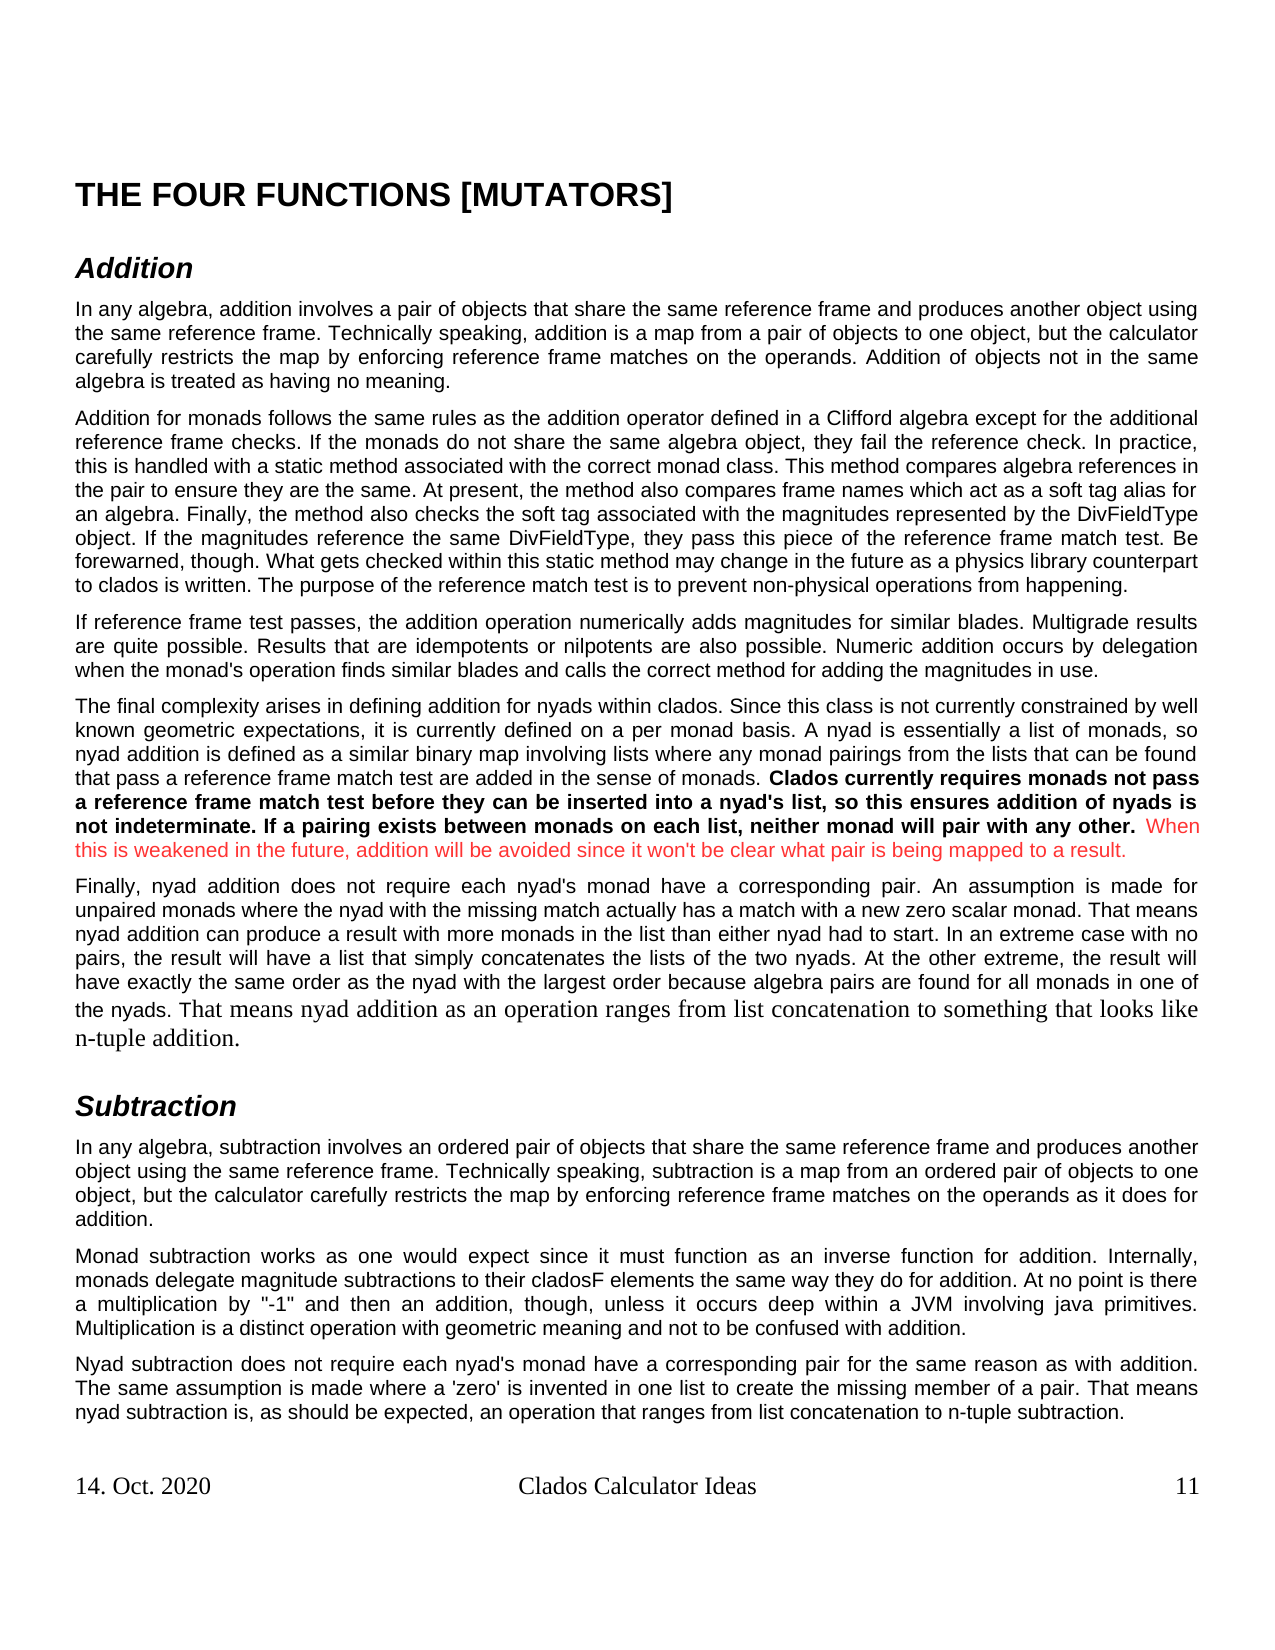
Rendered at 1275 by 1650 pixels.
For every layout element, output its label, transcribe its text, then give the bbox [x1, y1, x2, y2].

subtitle THE FOUR FUNCTIONS [MUTATORS] [75, 175, 1200, 214]
text The final complexity arises in defining addition for nyads within clados. Since this class is not currently constrained by well known geometric expectations, it is currently defined on a per monad basis. A nyad is essentially a list of monads, so nyad addition is defined as a similar binary map involving lists where any monad pairings from the lists that can be found that pass a reference frame match test are added in the sense of monads. Clados currently requires monads not pass a reference frame match test before they can be inserted into a nyad's list, so this ensures addition of nyads is not indeterminate. If a pairing exists between monads on each list, neither monad will pair with any other. When this is weakened in the future, addition will be avoided since it won't be clear what pair is being mapped to a result. [75, 694, 1200, 862]
text If reference frame test passes, the addition operation numerically adds magnitudes for similar blades. Multigrade results are quite possible. Results that are idempotents or nilpotents are also possible. Numeric addition occurs by delegation when the monad's operation finds similar blades and calls the correct method for adding the magnitudes in use. [75, 610, 1200, 682]
text Addition for monads follows the same rules as the addition operator defined in a Clifford algebra except for the additional reference frame checks. If the monads do not share the same algebra object, they fail the reference check. In practice, this is handled with a static method associated with the correct monad class. This method compares algebra references in the pair to ensure they are the same. At present, the method also compares frame names which act as a soft tag alias for an algebra. Finally, the method also checks the soft tag associated with the magnitudes represented by the DivFieldType object. If the magnitudes reference the same DivFieldType, they pass this piece of the reference frame match test. Be forewarned, though. What gets checked within this static method may change in the future as a physics library counterpart to clados is written. The purpose of the reference match test is to prevent non-physical operations from happening. [75, 406, 1200, 597]
text Monad subtraction works as one would expect since it must function as an inverse function for addition. Internally, monads delegate magnitude subtractions to their cladosF elements the same way they do for addition. At no point is there a multiplication by "-1" and then an addition, though, unless it occurs deep within a JVM involving java primitives. Multiplication is a distinct operation with geometric meaning and not to be confused with addition. [75, 1243, 1200, 1339]
subtitle Addition [75, 251, 1200, 285]
text Finally, nyad addition does not require each nyad's monad have a corresponding pair. An assumption is made for unpaired monads where the nyad with the missing match actually has a match with a new zero scalar monad. That means nyad addition can produce a result with more monads in the list than either nyad had to start. In an extreme case with no pairs, the result will have a list that simply concatenates the lists of the two nyads. At the other extreme, the result will have exactly the same order as the nyad with the largest order because algebra pairs are found for all monads in one of the nyads. That means nyad addition as an operation ranges from list concatenation to something that looks like n-tuple addition. [75, 874, 1200, 1052]
text In any algebra, subtraction involves an ordered pair of objects that share the same reference frame and produces another object using the same reference frame. Technically speaking, subtraction is a map from an ordered pair of objects to one object, but the calculator carefully restricts the map by enforcing reference frame matches on the operands as it does for addition. [75, 1135, 1200, 1231]
text In any algebra, addition involves a pair of objects that share the same reference frame and produces another object using the same reference frame. Technically speaking, addition is a map from a pair of objects to one object, but the calculator carefully restricts the map by enforcing reference frame matches on the operands. Addition of objects not in the same algebra is treated as having no meaning. [75, 297, 1200, 393]
subtitle Subtraction [75, 1089, 1200, 1123]
text Nyad subtraction does not require each nyad's monad have a corresponding pair for the same reason as with addition. The same assumption is made where a 'zero' is invented in one list to create the missing member of a pair. That means nyad subtraction is, as should be expected, an operation that ranges from list concatenation to n-tuple subtraction. [75, 1352, 1200, 1424]
